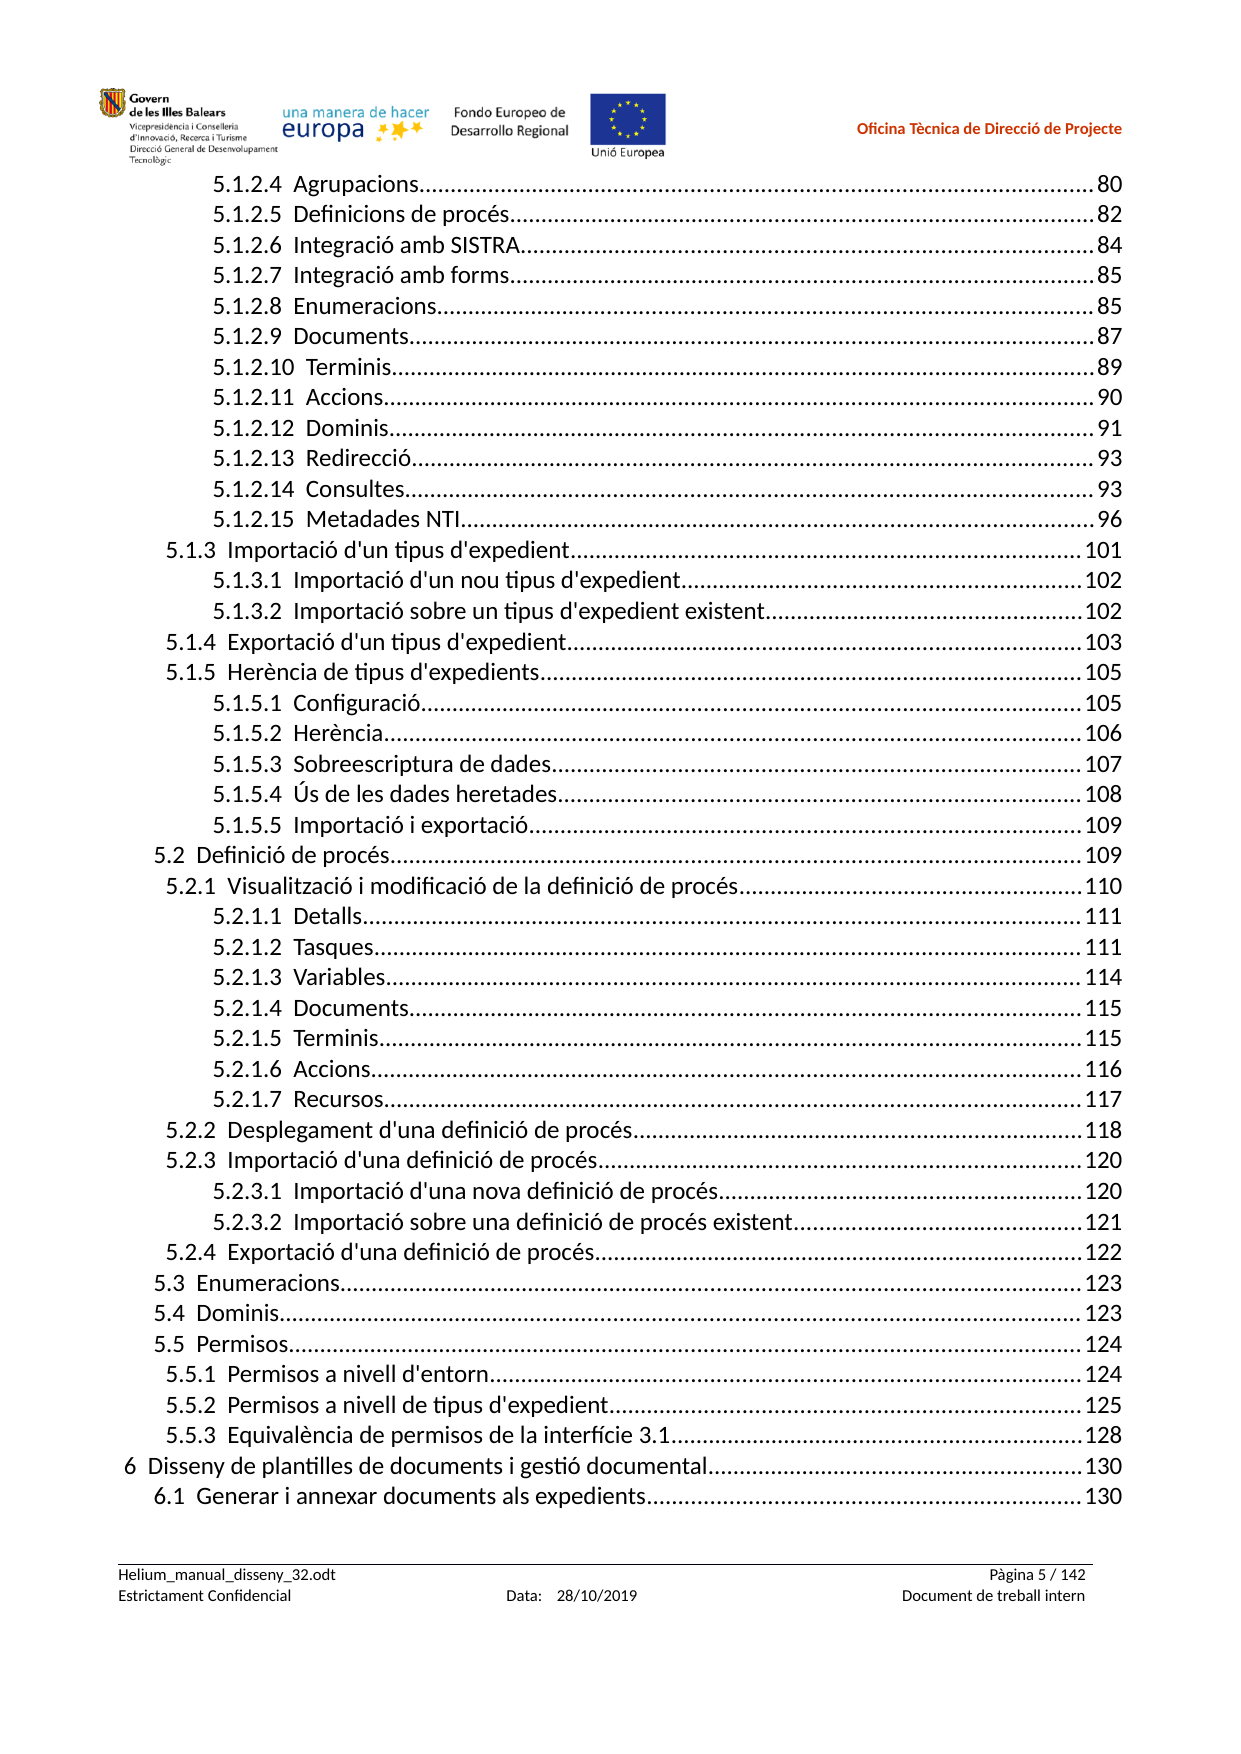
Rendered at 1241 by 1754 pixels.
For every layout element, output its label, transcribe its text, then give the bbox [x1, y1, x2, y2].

text 5.5 Permisos 124 [148, 1328, 1122, 1358]
text 5.2.4 Exportació d'una definició de procés 122 [160, 1236, 1122, 1267]
text 5.3 Enumeracions 123 [148, 1267, 1122, 1297]
text 5.1.3.2 Importació sobre un tipus d'expedient existent 102 [207, 595, 1122, 626]
text 5.1.5.4 Ús de les dades heretades 108 [207, 778, 1122, 809]
text 5.1.2.4 Agrupacions 80 [207, 168, 1122, 198]
text 5.2 Definició de procés 109 [148, 839, 1122, 870]
text 5.2.2 Desplegament d'una definició de procés 118 [160, 1114, 1122, 1144]
text 5.1.2.13 Redirecció 93 [207, 443, 1122, 473]
text 5.2.1.1 Detalls 111 [207, 900, 1122, 931]
text 5.2.1.3 Variables 114 [207, 961, 1122, 992]
text 5.2.3.2 Importació sobre una definició de procés existent 121 [207, 1206, 1122, 1236]
text 5.1.2.10 Terminis 89 [207, 351, 1122, 382]
text 5.1.3 Importació d'un tipus d'expedient 101 [160, 534, 1122, 565]
text 5.1.5.2 Herència 106 [207, 717, 1122, 748]
text 6 Disseny de plantilles de documents i gestió documental 130 [118, 1450, 1122, 1480]
text 5.1.2.7 Integració amb forms 85 [207, 259, 1122, 290]
text 5.1.5.1 Configuració 105 [207, 687, 1122, 717]
text 5.1.2.5 Definicions de procés 82 [207, 198, 1122, 229]
text 5.2.1.6 Accions 116 [207, 1053, 1122, 1083]
text 5.1.2.8 Enumeracions 85 [207, 290, 1122, 321]
text 5.2.1 Visualització i modificació de la definició de procés 110 [160, 870, 1122, 900]
text 5.2.1.2 Tasques 111 [207, 931, 1122, 961]
text 5.1.2.15 Metadades NTI 96 [207, 504, 1122, 534]
text 5.2.1.7 Recursos 117 [207, 1083, 1122, 1114]
text 5.1.2.11 Accions 90 [207, 382, 1122, 412]
text 5.1.4 Exportació d'un tipus d'expedient 103 [160, 626, 1122, 656]
text 5.5.1 Permisos a nivell d'entorn 124 [160, 1358, 1122, 1389]
text 5.1.2.12 Dominis 91 [207, 412, 1122, 443]
text 5.1.3.1 Importació d'un nou tipus d'expedient 102 [207, 565, 1122, 595]
text 5.2.1.5 Terminis 115 [207, 1022, 1122, 1053]
text 5.1.5 Herència de tipus d'expedients 105 [160, 656, 1122, 687]
text 5.2.1.4 Documents 115 [207, 992, 1122, 1022]
text 5.1.2.14 Consultes 93 [207, 473, 1122, 504]
text 5.1.5.3 Sobreescriptura de dades 107 [207, 748, 1122, 778]
text 5.2.3 Importació d'una definició de procés 120 [160, 1144, 1122, 1175]
text 5.5.2 Permisos a nivell de tipus d'expedient 125 [160, 1389, 1122, 1419]
text 5.2.3.1 Importació d'una nova definició de procés 120 [207, 1175, 1122, 1206]
text 6.1 Generar i annexar documents als expedients 130 [148, 1480, 1122, 1511]
text 5.1.5.5 Importació i exportació 109 [207, 809, 1122, 839]
text 5.1.2.9 Documents 87 [207, 321, 1122, 351]
picture [99, 87, 668, 166]
text 5.4 Dominis 123 [148, 1297, 1122, 1328]
text 5.1.2.6 Integració amb SISTRA 84 [207, 229, 1122, 259]
text 5.5.3 Equivalència de permisos de la interfície 3.1 128 [160, 1419, 1122, 1450]
